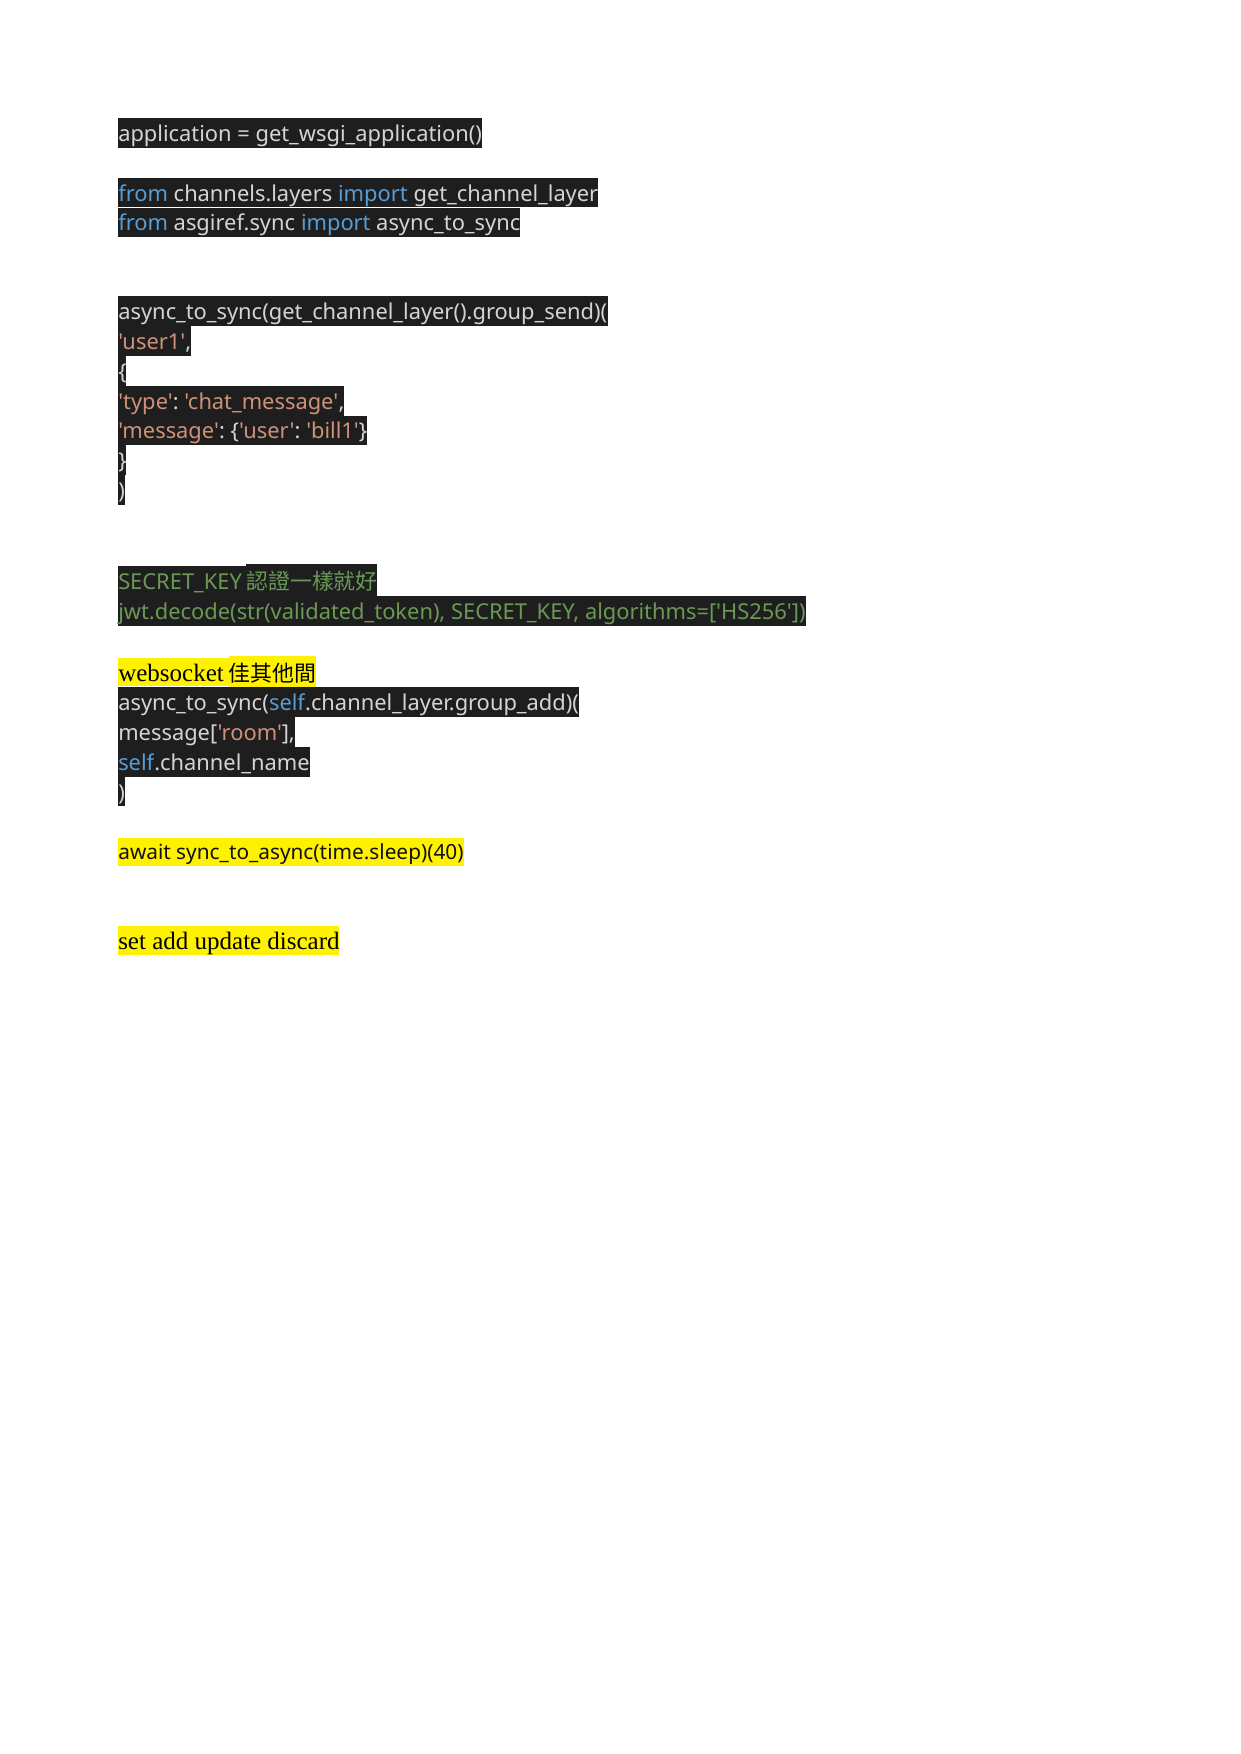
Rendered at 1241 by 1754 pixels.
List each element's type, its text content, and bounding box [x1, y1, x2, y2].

text 'message': {'user': 'bill1'} [118, 416, 1122, 445]
text SECRET_KEY認證一樣就好 [118, 564, 1122, 596]
text message['room'], [118, 717, 1122, 747]
text from channels.layers import get_channel_layer [118, 178, 1122, 207]
text from asgiref.sync import async_to_sync [118, 207, 1122, 237]
text set add update discard [118, 925, 1122, 955]
text ) [118, 475, 1122, 505]
text websocket佳其他間 [118, 656, 1122, 687]
text } [118, 445, 1122, 475]
text ) [118, 777, 1122, 806]
text await sync_to_async(time.sleep)(40) [118, 836, 1122, 866]
text self.channel_name [118, 747, 1122, 777]
text async_to_sync(self.channel_layer.group_add)( [118, 687, 1122, 717]
text 'type': 'chat_message', [118, 386, 1122, 416]
text async_to_sync(get_channel_layer().group_send)( [118, 296, 1122, 326]
text 'user1', [118, 326, 1122, 356]
text { [118, 356, 1122, 386]
text application = get_wsgi_application() [118, 118, 1122, 148]
text jwt.decode(str(validated_token), SECRET_KEY, algorithms=['HS256']) [118, 596, 1122, 626]
